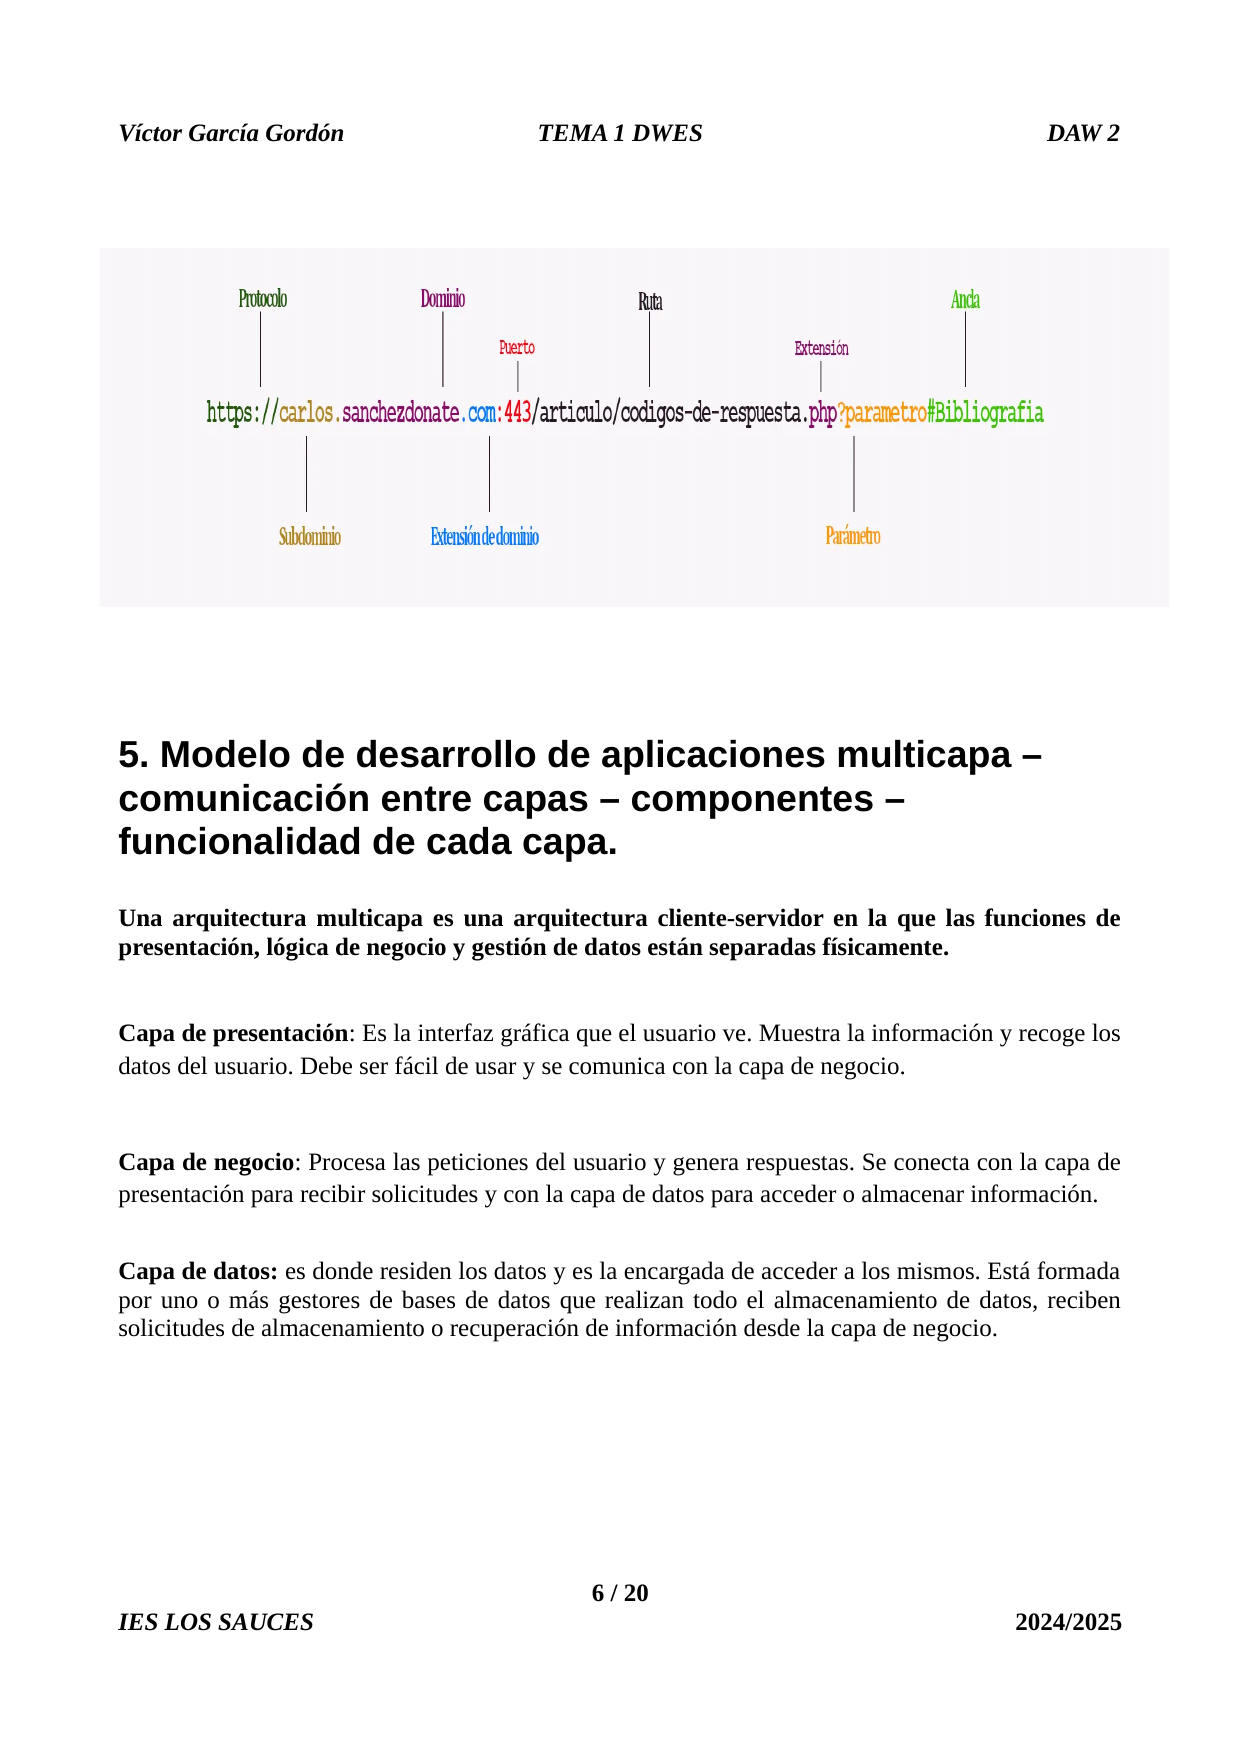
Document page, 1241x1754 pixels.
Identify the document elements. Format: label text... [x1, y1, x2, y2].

picture [99, 248, 1170, 607]
text Capa de presentación: Es la interfaz gráfica que el usuario ve. Muestra la información y recoge los datos del usuario. Debe ser fácil de usar y se comunica con la capa de negocio. [118, 1018, 1122, 1080]
text Capa de datos: es donde residen los datos y es la encargada de acceder a los mismos. Está formada por uno o más gestores de bases de datos que realizan todo el almacenamiento de datos, reciben solicitudes de almacenamiento o recuperación de información desde la capa de negocio. [118, 1256, 1122, 1342]
subtitle 5. Modelo de desarrollo de aplicaciones multicapa – comunicación entre capas – componentes – funcionalidad de cada capa. [118, 733, 1122, 862]
text Capa de negocio: Procesa las peticiones del usuario y genera respuestas. Se conecta con la capa de presentación para recibir solicitudes y con la capa de datos para acceder o almacenar información. [118, 1147, 1122, 1208]
text Una arquitectura multicapa es una arquitectura cliente-servidor en la que las funciones de presentación, lógica de negocio y gestión de datos están separadas físicamente. [118, 903, 1122, 961]
